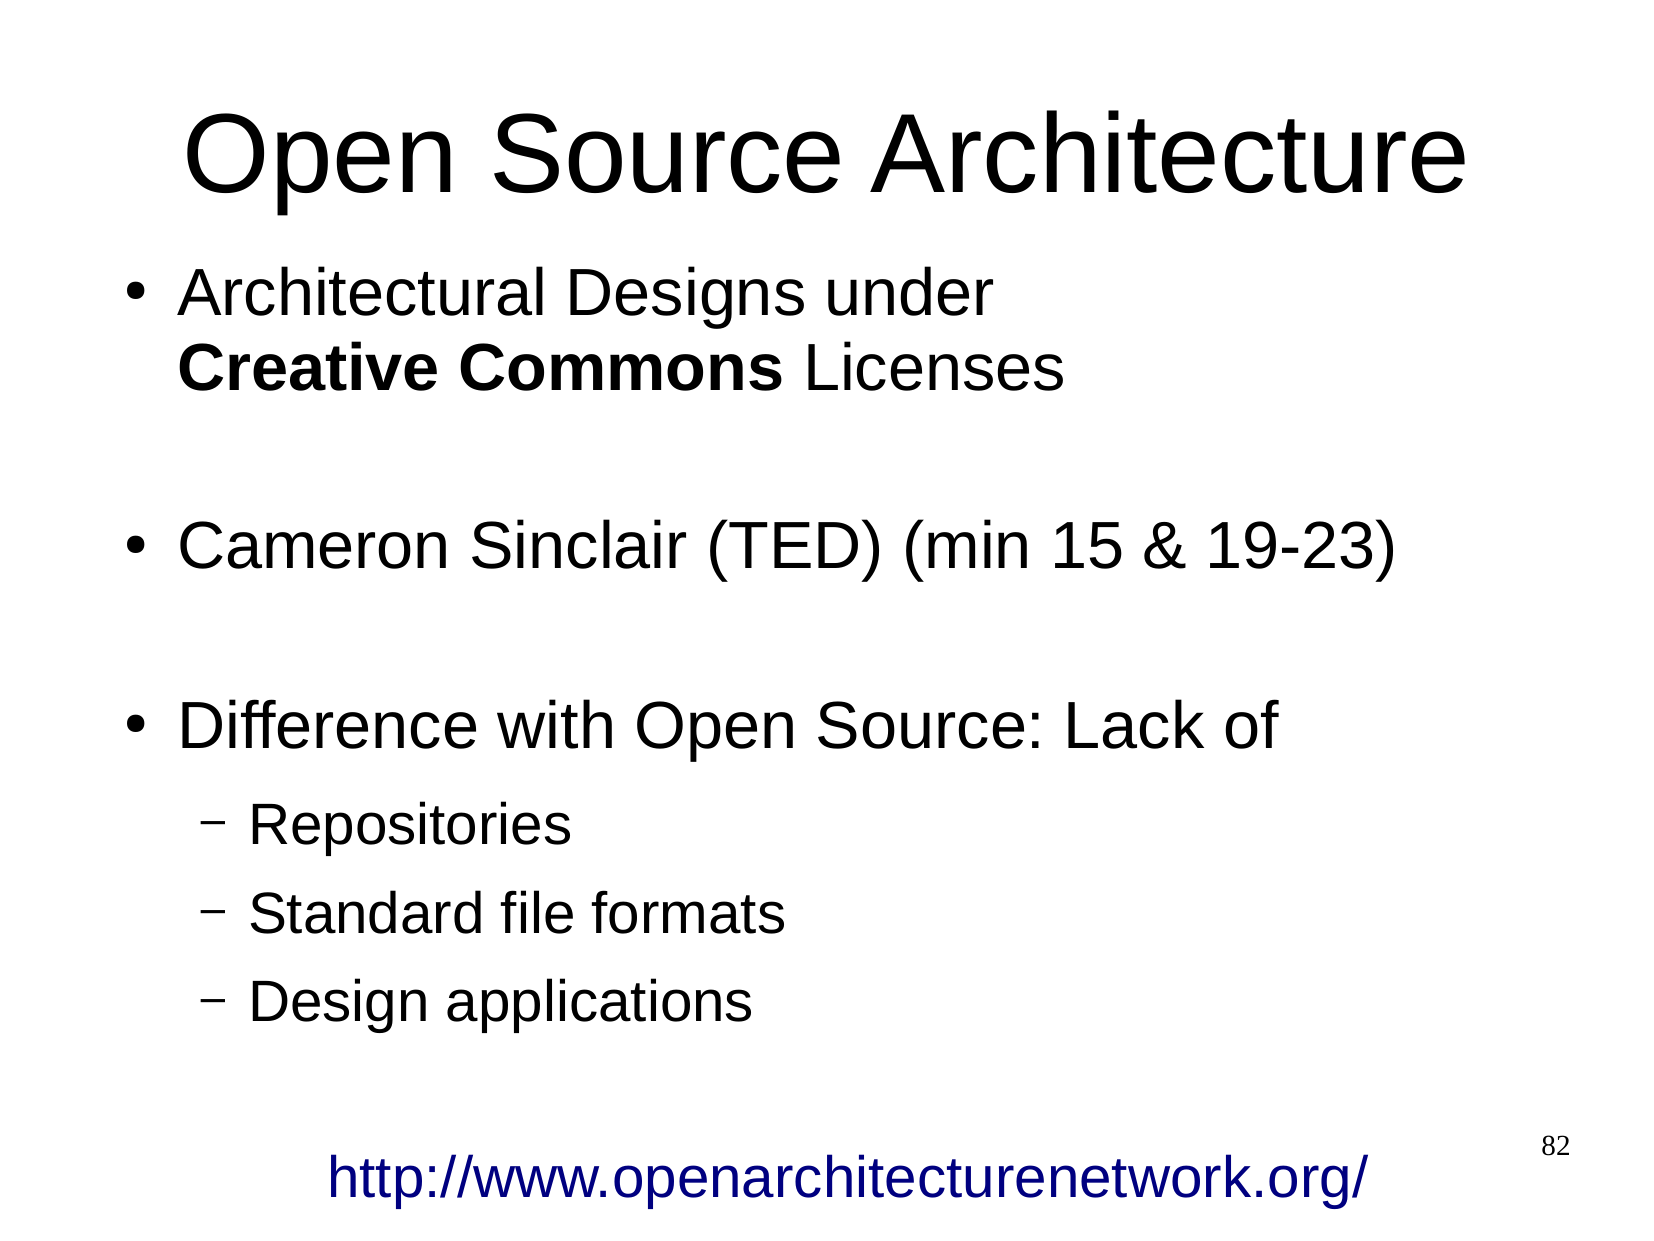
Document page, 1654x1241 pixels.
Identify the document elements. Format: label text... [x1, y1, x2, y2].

text_box http://www.openarchitecturenetwork.org/ [181, 1137, 1532, 1218]
title Open Source Architecture [82, 49, 1571, 257]
list Architectural Designs under Creative Commons Licenses Cameron Sinclair (TED) (min 15 & 19-23) Difference with Open Source: Lack of Repositories Standard file formats Design applications [106, 254, 1562, 1059]
